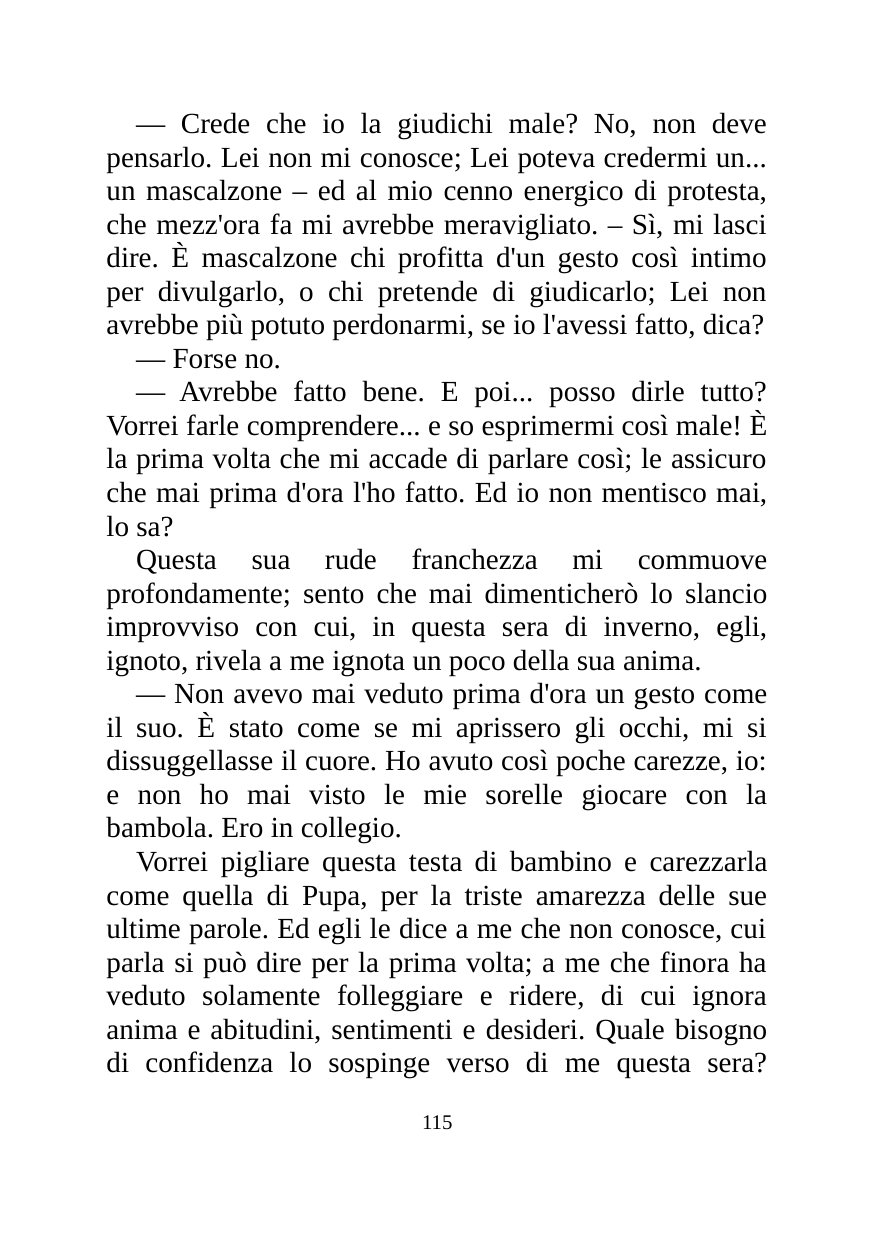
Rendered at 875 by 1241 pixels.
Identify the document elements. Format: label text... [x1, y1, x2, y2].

text — Crede che io la giudichi male? No, non deve pensarlo. Lei non mi conosce; Lei poteva credermi un... un mascalzone – ed al mio cenno energico di protesta, che mezz'ora fa mi avrebbe meravigliato. – Sì, mi lasci dire. È mascalzone chi profitta d'un gesto così intimo per divulgarlo, o chi pretende di giudicarlo; Lei non avrebbe più potuto perdonarmi, se io l'avessi fatto, dica? [106, 106, 768, 341]
text Vorrei pigliare questa testa di bambino e carezzarla come quella di Pupa, per la triste amarezza delle sue ultime parole. Ed egli le dice a me che non conosce, cui parla si può dire per la prima volta; a me che finora ha veduto solamente folleggiare e ridere, di cui ignora anima e abitudini, sentimenti e desideri. Quale bisogno di confidenza lo sospinge verso di me questa sera? [106, 844, 768, 1079]
text — Avrebbe fatto bene. E poi... posso dirle tutto? Vorrei farle comprendere... e so esprimermi così male! È la prima volta che mi accade di parlare così; le assicuro che mai prima d'ora l'ho fatto. Ed io non mentisco mai, lo sa? [106, 374, 768, 542]
text Questa sua rude franchezza mi commuove profondamente; sento che mai dimenticherò lo slancio improvviso con cui, in questa sera di inverno, egli, ignoto, rivela a me ignota un poco della sua anima. [106, 542, 768, 676]
text — Non avevo mai veduto prima d'ora un gesto come il suo. È stato come se mi aprissero gli occhi, mi si dissuggellasse il cuore. Ho avuto così poche carezze, io: e non ho mai visto le mie sorelle giocare con la bambola. Ero in collegio. [106, 676, 768, 844]
text — Forse no. [106, 341, 768, 374]
